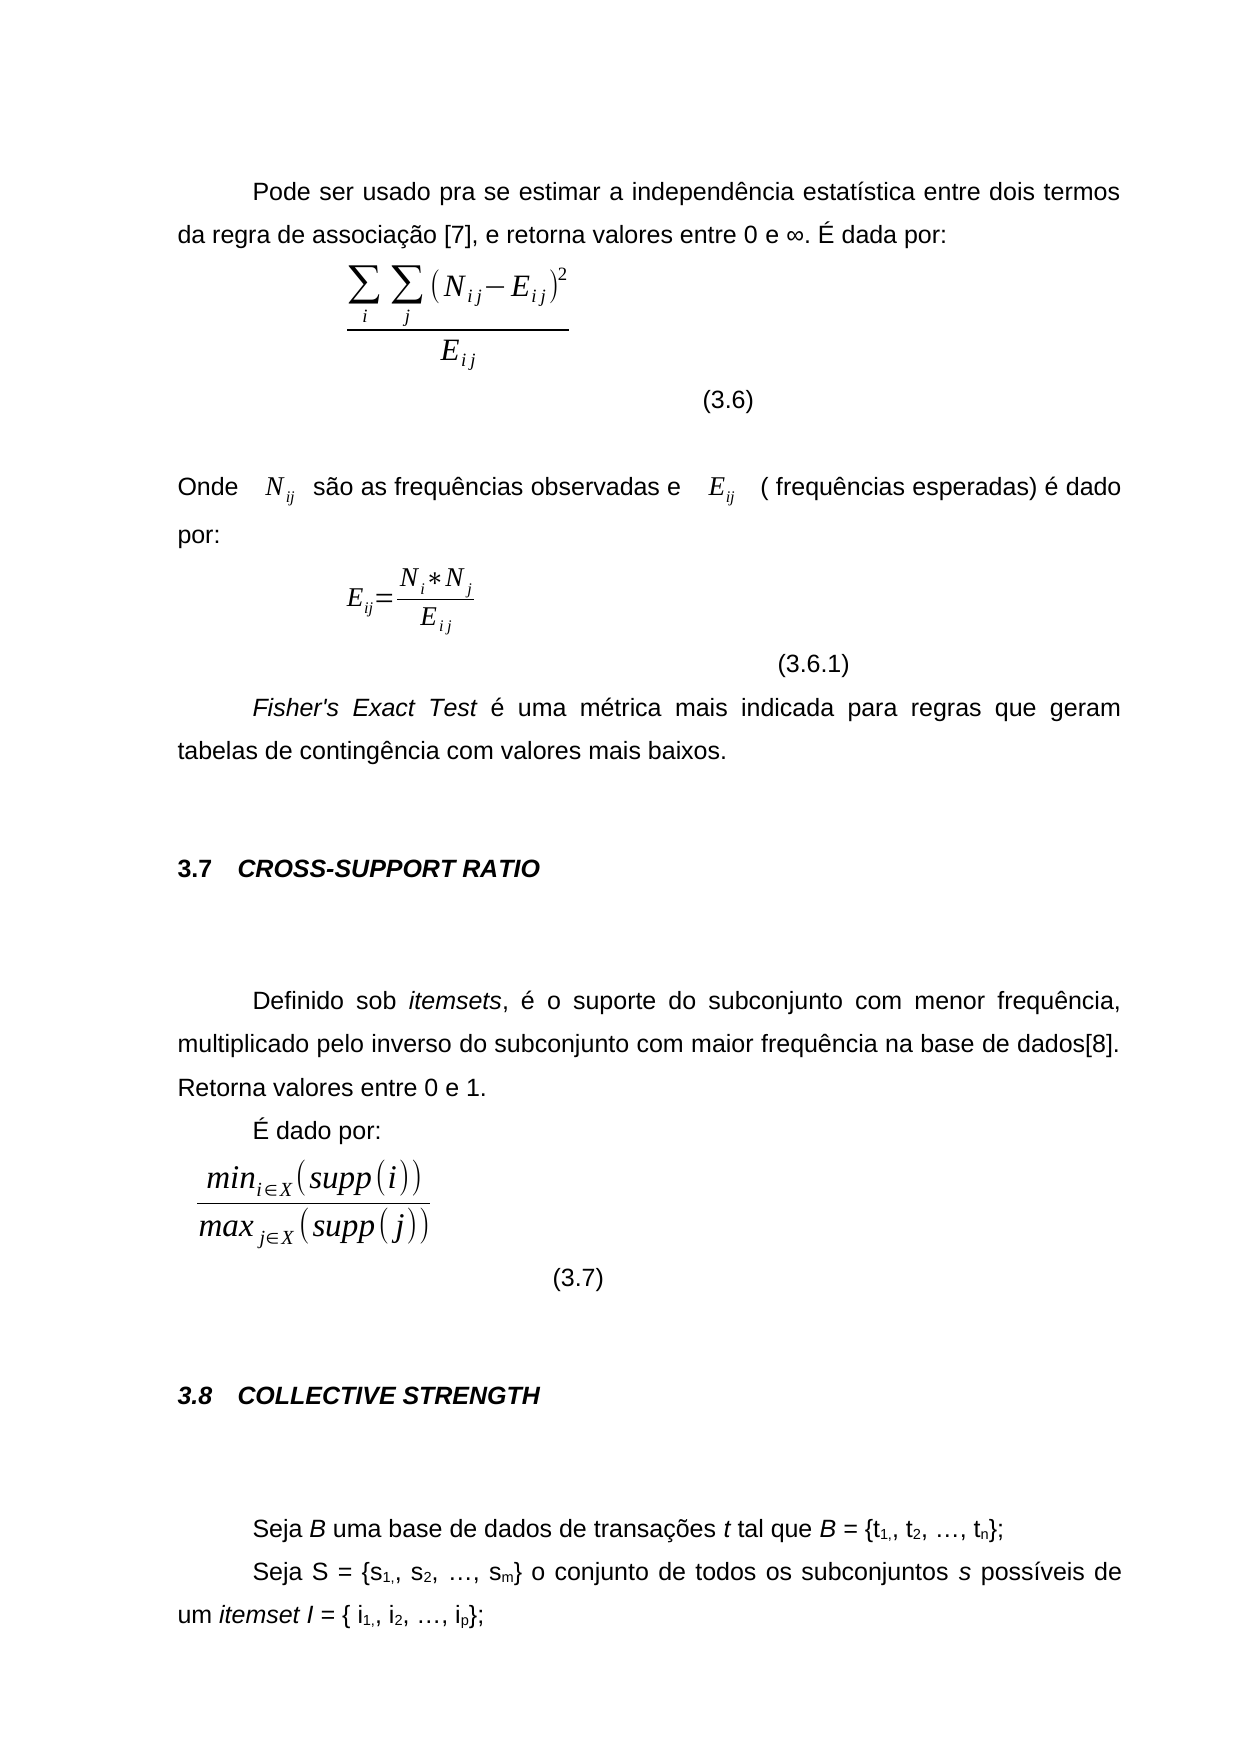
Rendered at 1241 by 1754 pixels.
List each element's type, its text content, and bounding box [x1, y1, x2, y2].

text Definido sob itemsets, é o suporte do subconjunto com menor frequência, multiplicado pelo inverso do subconjunto com maior frequência na base de dados[8]. Retorna valores entre 0 e 1. [177, 986, 1122, 1101]
text Seja B uma base de dados de transações t tal que B = {t1,, t2, …, tn}; [177, 1513, 1122, 1542]
text Pode ser usado pra se estimar a independência estatística entre dois termos da regra de associação [7], e retorna valores entre 0 e ∞. É dada por: [177, 177, 1122, 249]
text É dado por: [177, 1116, 1122, 1144]
text Onde são as frequências observadas e ( frequências esperadas) é dado por: [177, 472, 1122, 549]
text Fisher's Exact Test é uma métrica mais indicada para regras que geram tabelas de contingência com valores mais baixos. [177, 692, 1122, 764]
text (3.6) [177, 263, 1122, 414]
subtitle COLLECTIVE STRENGTH [177, 1381, 1122, 1410]
subtitle CROSS-SUPPORT RATIO [177, 854, 1122, 882]
text (3.6.1) [177, 563, 1122, 678]
text (3.7) [177, 1159, 1122, 1292]
text Seja S = {s1,, s2, …, sm} o conjunto de todos os subconjuntos s possíveis de um itemset I = { i1,, i2, …, ip}; [177, 1557, 1122, 1628]
